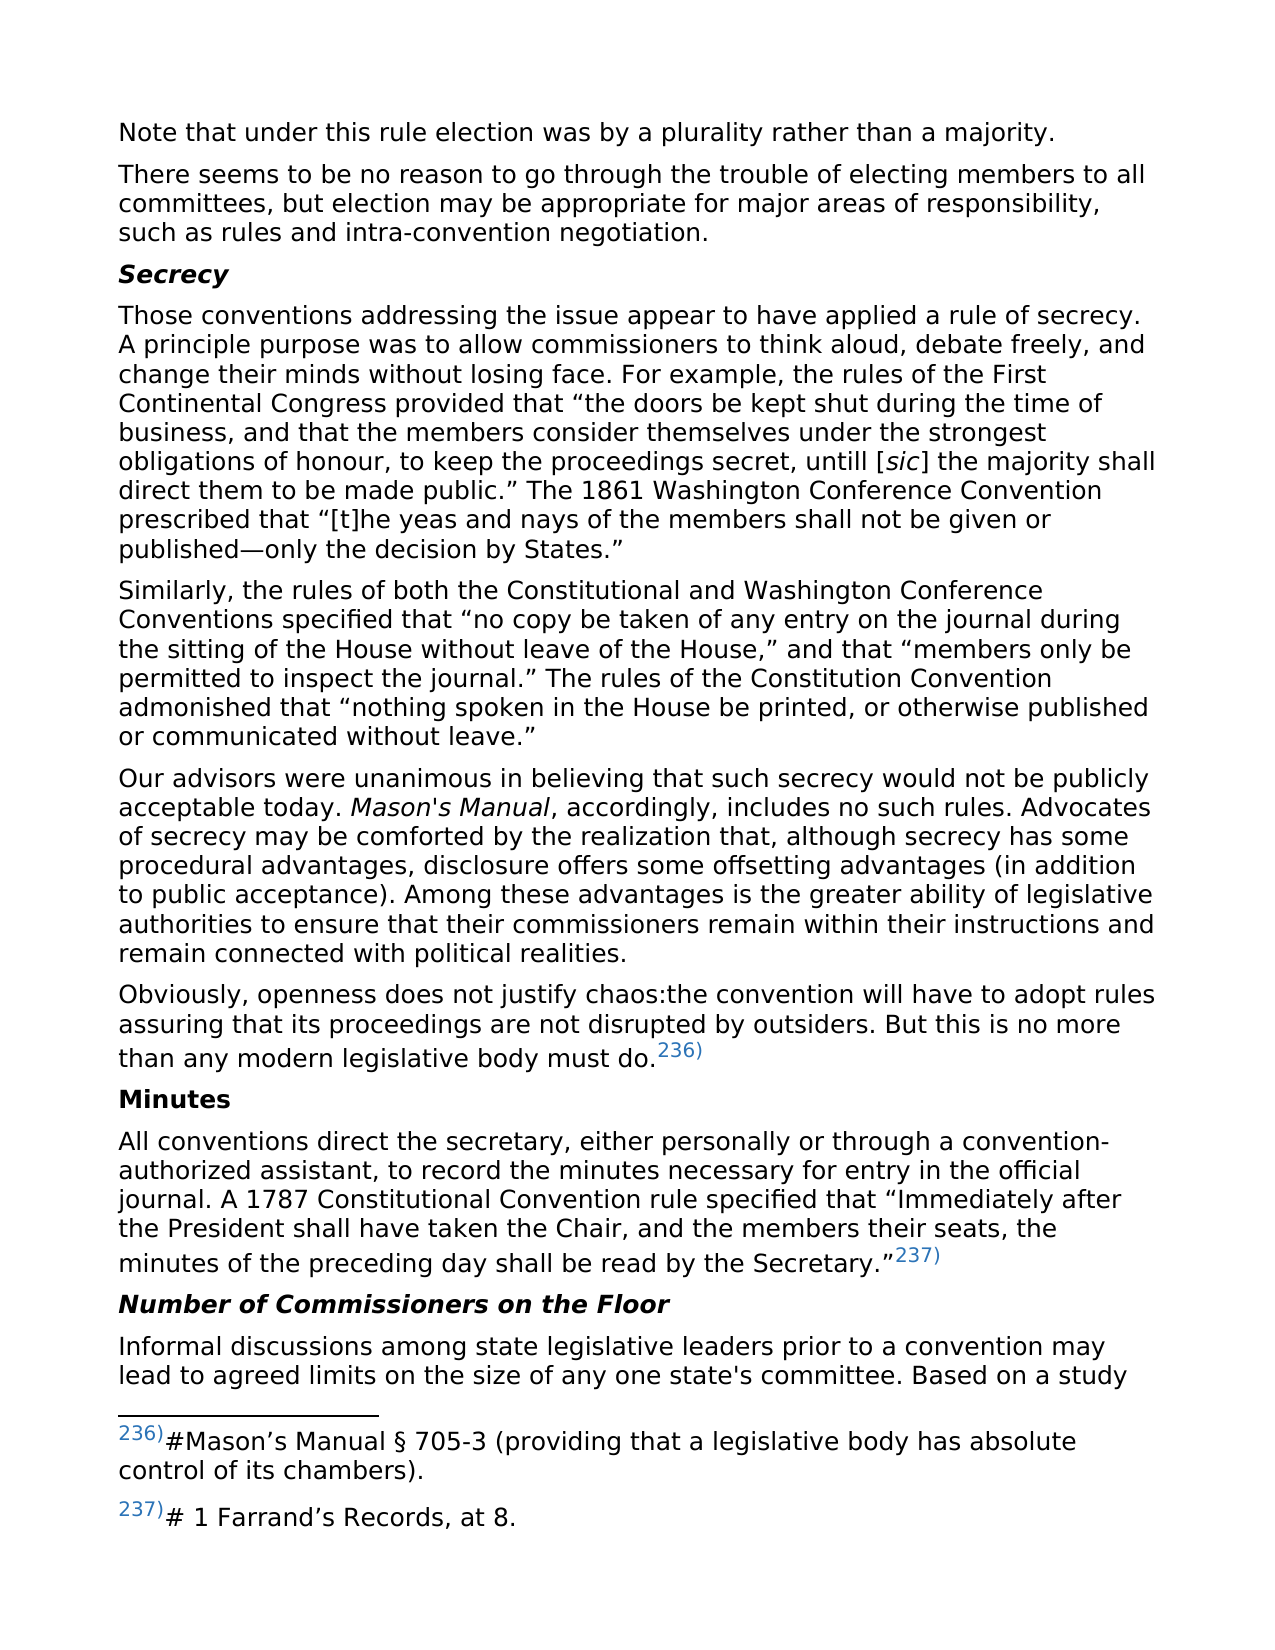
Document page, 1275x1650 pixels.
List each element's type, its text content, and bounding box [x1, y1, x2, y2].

text Secrecy [118, 260, 1157, 289]
text # 1 Farrand’s Records, at 8. [118, 1498, 1157, 1532]
text Similarly, the rules of both the Constitutional and Washington Conference Conventions specified that “no copy be taken of any entry on the journal during the sitting of the House without leave of the House,” and that “members only be permitted to inspect the journal.” The rules of the Constitution Convention admonished that “nothing spoken in the House be printed, or otherwise published or communicated without leave.” [118, 576, 1157, 751]
text Number of Commissioners on the Floor [118, 1290, 1157, 1319]
text Minutes [118, 1086, 1157, 1115]
text #Mason’s Manual § 705-3 (providing that a legislative body has absolute control of its chambers). [118, 1422, 1157, 1485]
text All conventions direct the secretary, either personally or through a convention-authorized assistant, to record the minutes necessary for entry in the official journal. A 1787 Constitutional Convention rule specified that “Immediately after the President shall have taken the Chair, and the members their seats, the minutes of the preceding day shall be read by the Secretary.” [118, 1127, 1157, 1278]
text Obviously, openness does not justify chaos:the convention will have to adopt rules assuring that its proceedings are not disrupted by outsiders. But this is no more than any modern legislative body must do. [118, 981, 1157, 1073]
text Our advisors were unanimous in believing that such secrecy would not be publicly acceptable today. Mason's Manual, accordingly, includes no such rules. Advocates of secrecy may be comforted by the realization that, although secrecy has some procedural advantages, disclosure offers some offsetting advantages (in addition to public acceptance). Among these advantages is the greater ability of legislative authorities to ensure that their commissioners remain within their instructions and remain connected with political realities. [118, 764, 1157, 968]
text Informal discussions among state legislative leaders prior to a convention may lead to agreed limits on the size of any one state's committee. Based on a study [118, 1332, 1157, 1390]
text Those conventions addressing the issue appear to have applied a rule of secrecy. A principle purpose was to allow commissioners to think aloud, debate freely, and change their minds without losing face. For example, the rules of the First Continental Congress provided that “the doors be kept shut during the time of business, and that the members consider themselves under the strongest obligations of honour, to keep the proceedings secret, untill [sic] the majority shall direct them to be made public.” The 1861 Washington Conference Convention prescribed that “[t]he yeas and nays of the members shall not be given or published—only the decision by States.” [118, 301, 1157, 564]
text Note that under this rule election was by a plurality rather than a majority. [118, 118, 1157, 147]
text There seems to be no reason to go through the trouble of electing members to all committees, but election may be appropriate for major areas of responsibility, such as rules and intra-convention negotiation. [118, 160, 1157, 247]
